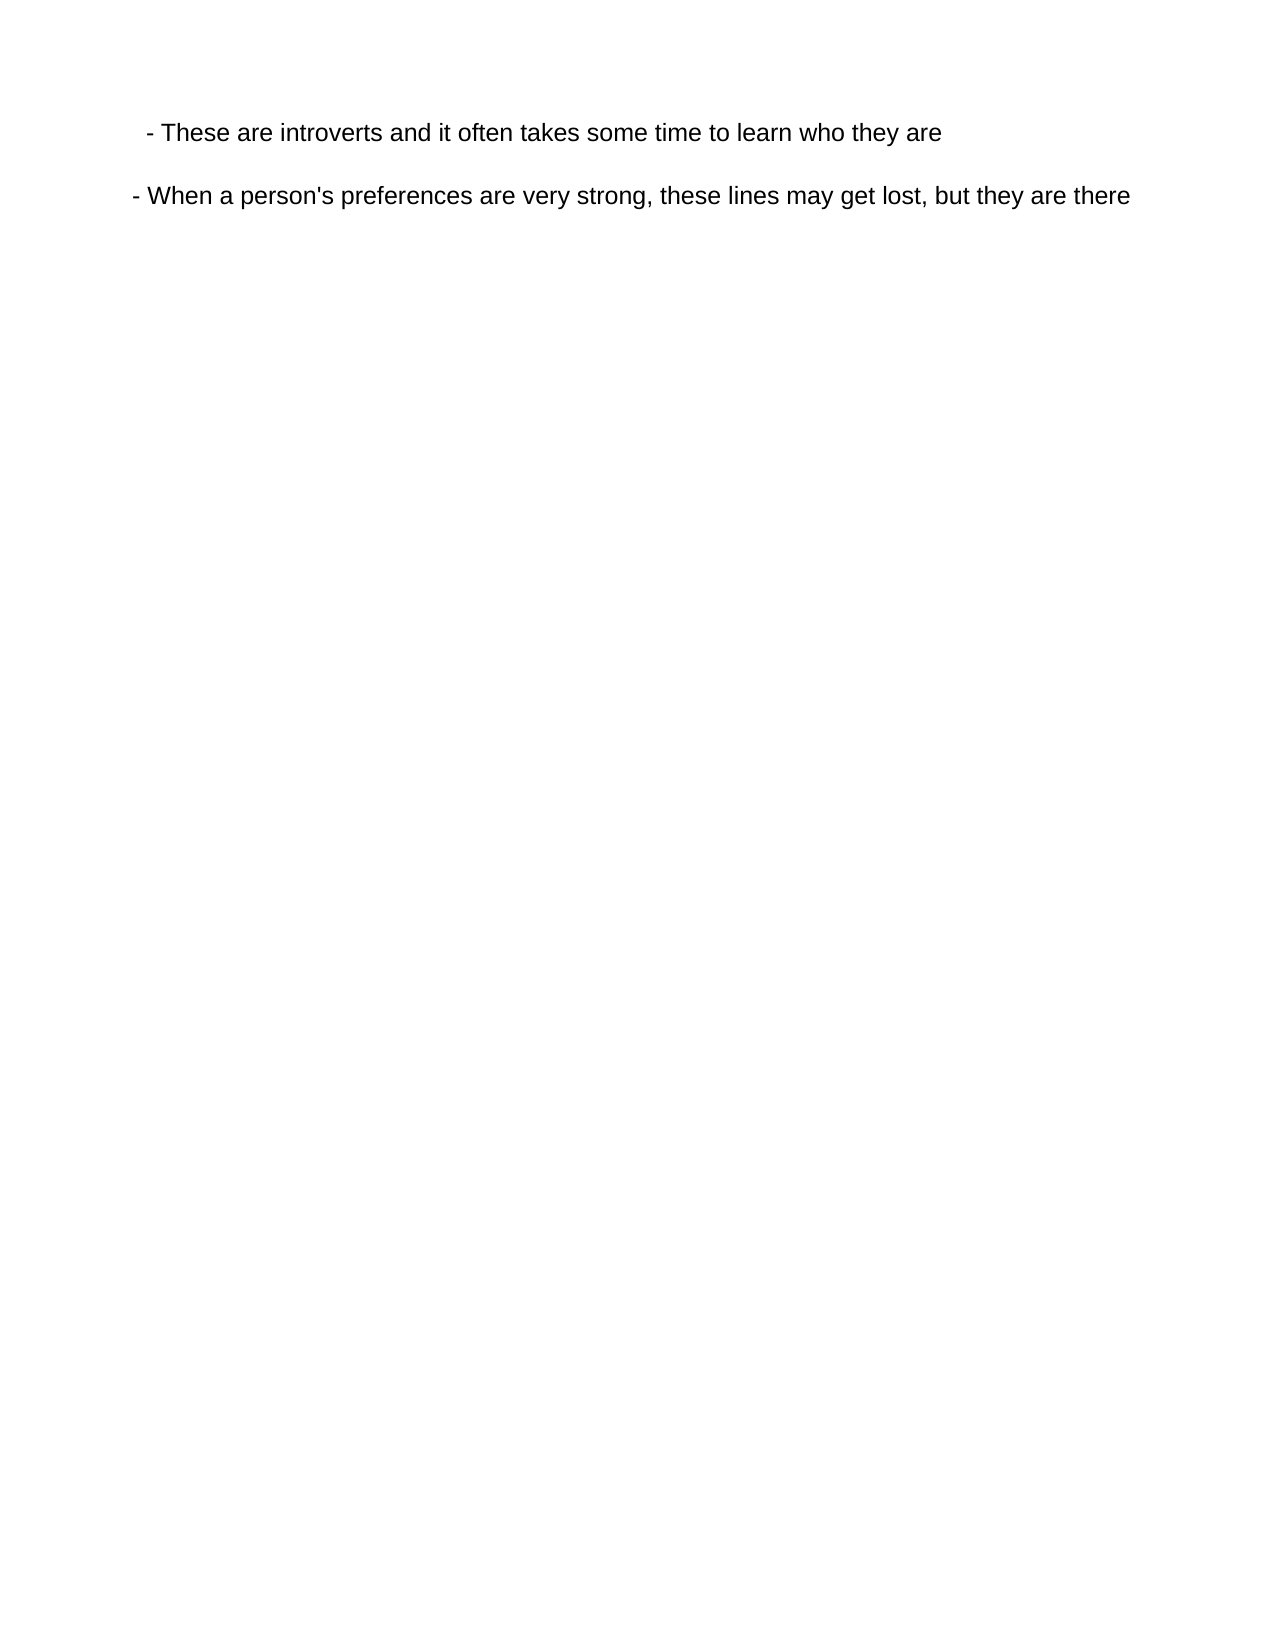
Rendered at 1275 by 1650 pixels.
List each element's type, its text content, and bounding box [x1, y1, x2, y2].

text - These are introverts and it often takes some time to learn who they are [118, 118, 1157, 147]
text - When a person's preferences are very strong, these lines may get lost, but they are there [118, 181, 1157, 210]
